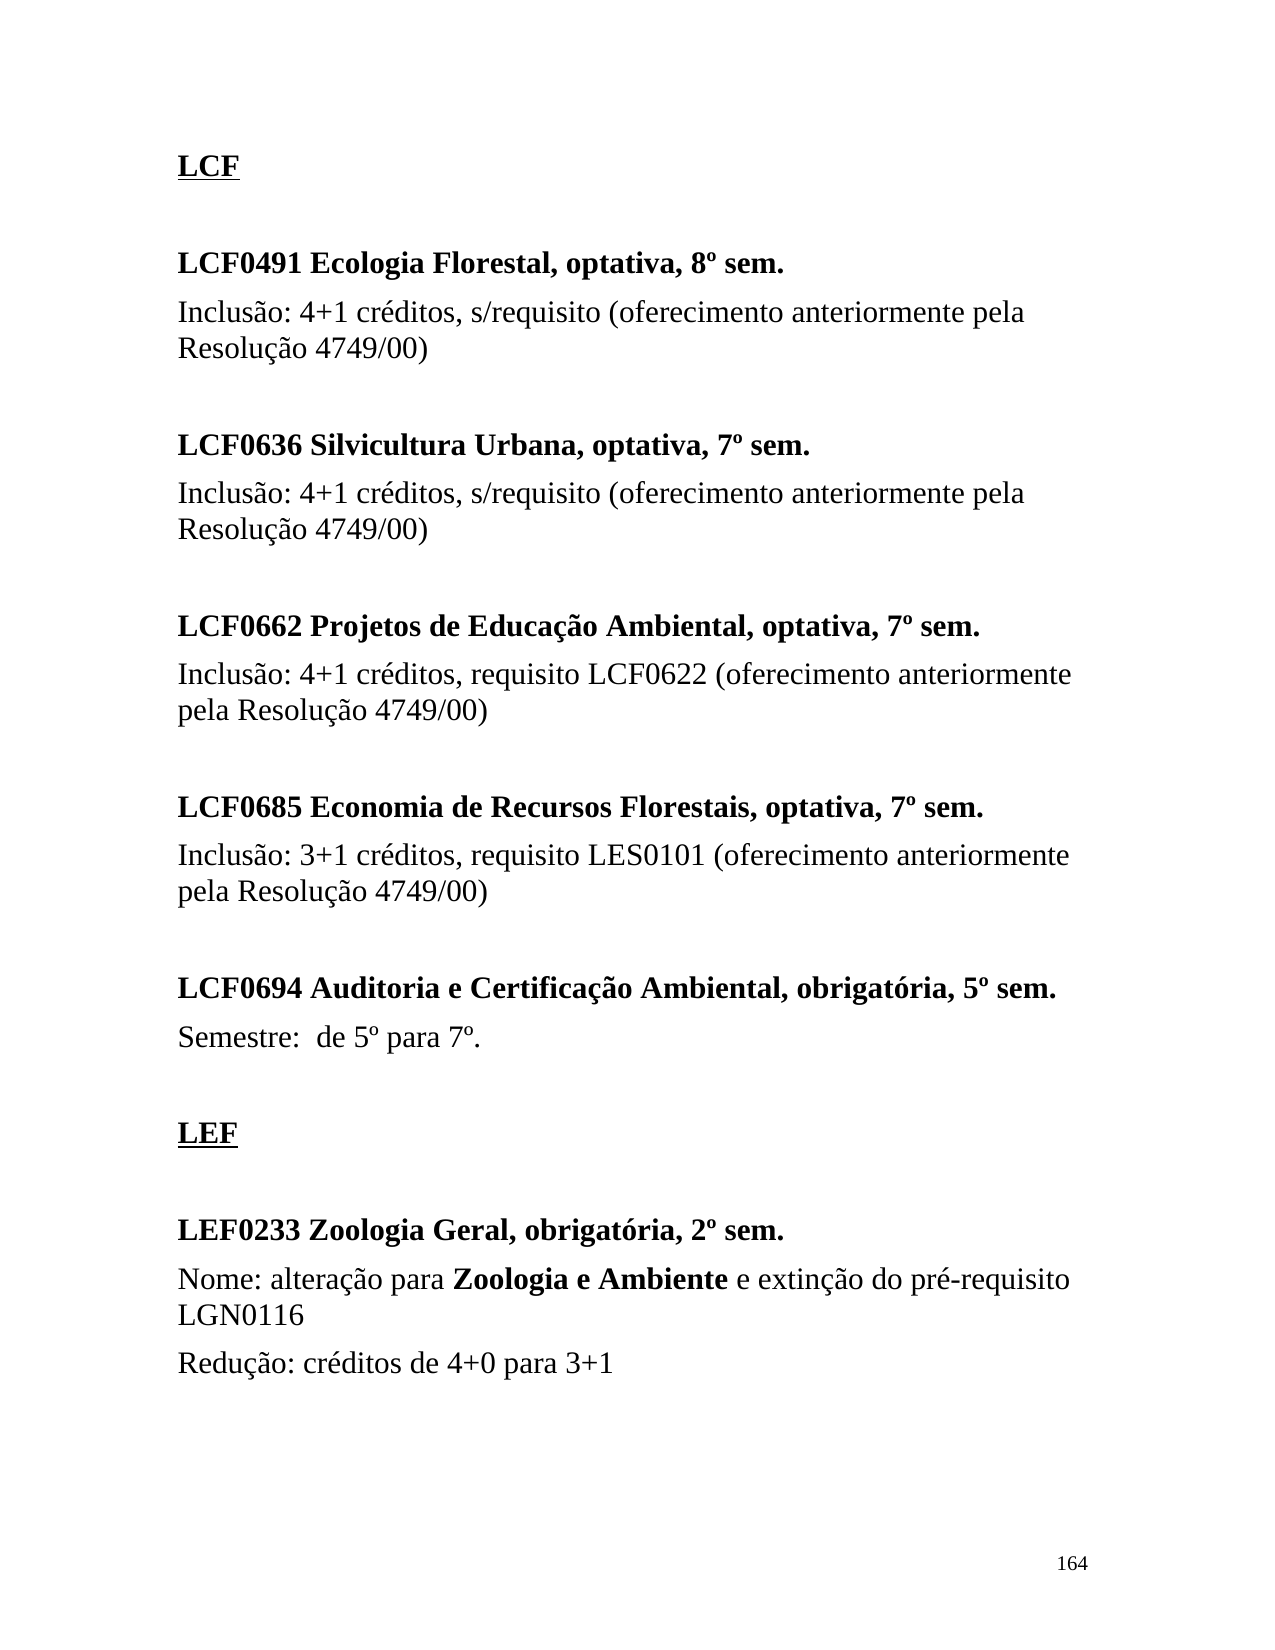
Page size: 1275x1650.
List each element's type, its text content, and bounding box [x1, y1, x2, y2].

text LCF [177, 148, 1125, 183]
text Inclusão: 3+1 créditos, requisito LES0101 (oferecimento anteriormente pela Resolução 4749/00) [177, 837, 1125, 908]
text LEF0233 Zoologia Geral, obrigatória, 2º sem. [177, 1212, 1125, 1248]
text LCF0685 Economia de Recursos Florestais, optativa, 7º sem. [177, 788, 1125, 824]
text Redução: créditos de 4+0 para 3+1 [177, 1344, 1125, 1380]
text LCF0491 Ecologia Florestal, optativa, 8º sem. [177, 244, 1125, 280]
text LCF0694 Auditoria e Certificação Ambiental, obrigatória, 5º sem. [177, 969, 1125, 1005]
text Nome: alteração para Zoologia e Ambiente e extinção do pré-requisito LGN0116 [177, 1260, 1125, 1332]
text LCF0636 Silvicultura Urbana, optativa, 7º sem. [177, 426, 1125, 462]
text Inclusão: 4+1 créditos, s/requisito (oferecimento anteriormente pela Resolução 4749/00) [177, 474, 1125, 546]
text Semestre: de 5º para 7º. [177, 1018, 1125, 1054]
text Inclusão: 4+1 créditos, s/requisito (oferecimento anteriormente pela Resolução 4749/00) [177, 293, 1125, 365]
text LCF0662 Projetos de Educação Ambiental, optativa, 7º sem. [177, 607, 1125, 643]
text Inclusão: 4+1 créditos, requisito LCF0622 (oferecimento anteriormente pela Resolução 4749/00) [177, 655, 1125, 727]
text LEF [177, 1115, 1125, 1151]
